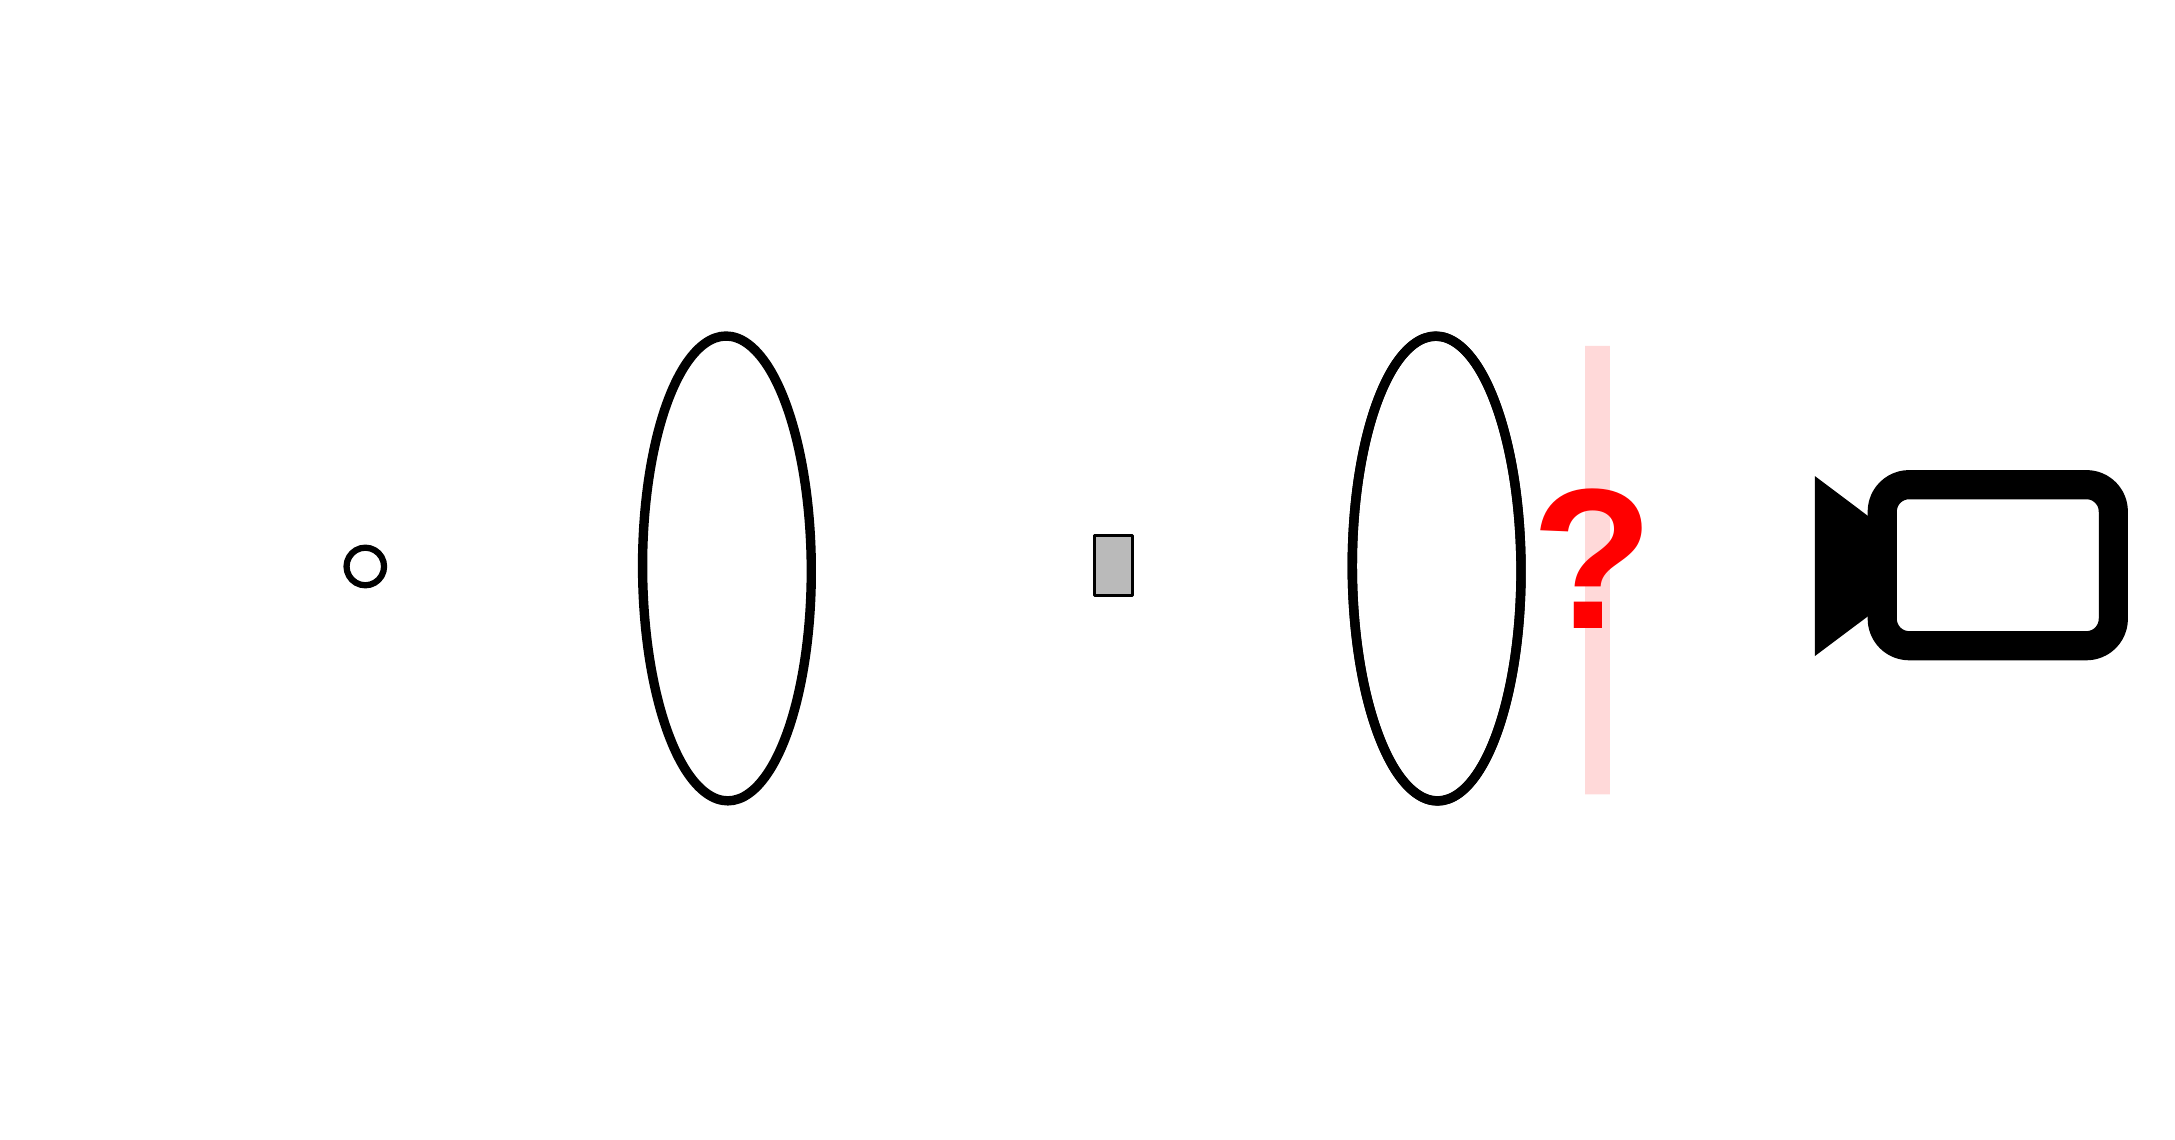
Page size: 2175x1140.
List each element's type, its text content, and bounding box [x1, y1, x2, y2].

text_box [1094, 535, 1133, 596]
text_box [1357, 341, 1506, 796]
text_box [642, 336, 812, 801]
text_box ? [1488, 440, 1699, 679]
text_box [1814, 476, 1875, 657]
text_box [1882, 484, 2114, 646]
